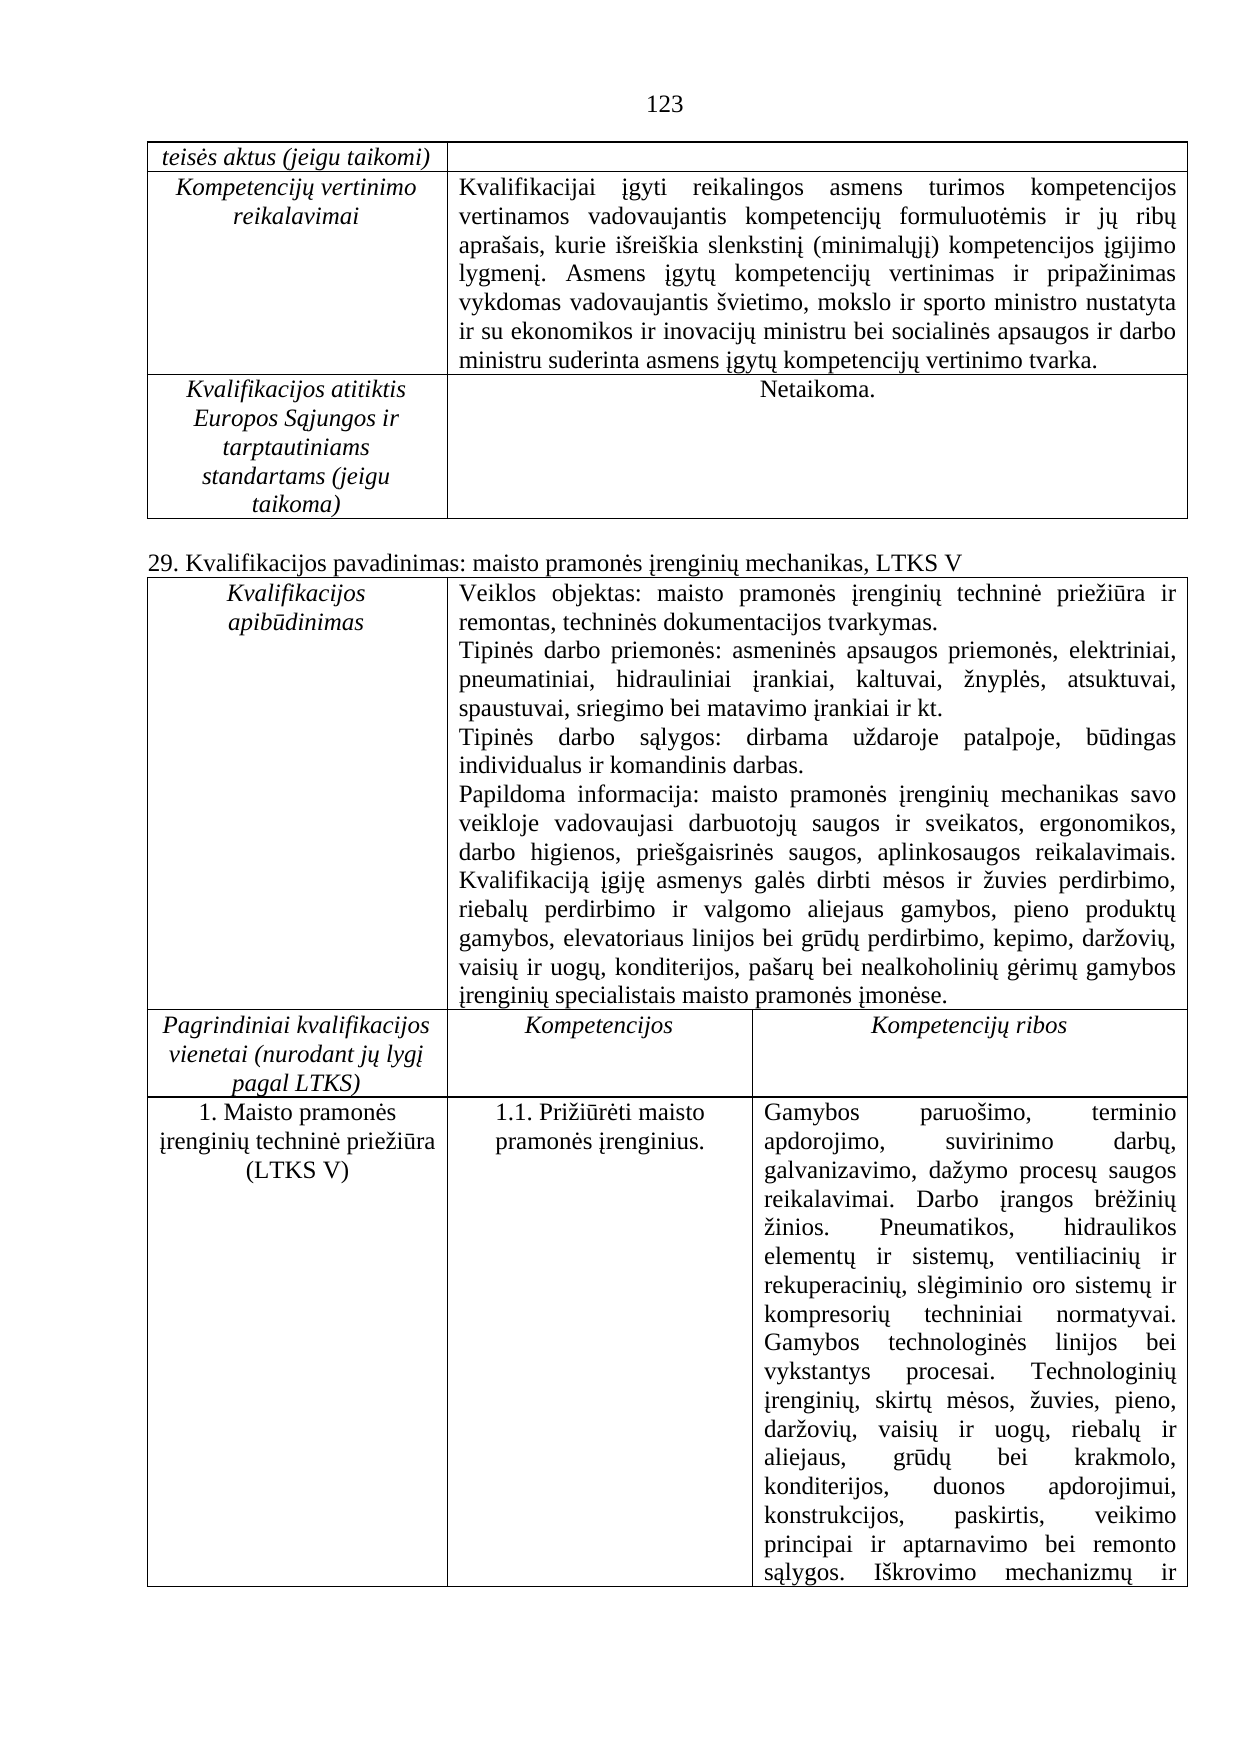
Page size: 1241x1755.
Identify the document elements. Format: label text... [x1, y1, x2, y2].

table_cell 1.1. Prižiūrėti maisto pramonės įrenginius. [448, 1098, 752, 1586]
table_cell Kompetencijų vertinimo reikalavimai [148, 172, 447, 373]
table_cell teisės aktus (jeigu taikomi) [148, 143, 447, 171]
table_header Veiklos objektas: maisto pramonės įrenginių techninė priežiūra ir remontas, techninės dokumentacijos tvarkymas. Tipinės darbo priemonės: asmeninės apsaugos priemonės, elektriniai, pneumatiniai, hidrauliniai įrankiai, kaltuvai, žnyplės, atsuktuvai, spaustuvai, sriegimo bei matavimo įrankiai ir kt. Tipinės darbo sąlygos: dirbama uždaroje patalpoje, būdingas individualus ir komandinis darbas. Papildoma informacija: maisto pramonės įrenginių mechanikas savo veikloje vadovaujasi darbuotojų saugos ir sveikatos, ergonomikos, darbo higienos, priešgaisrinės saugos, aplinkosaugos reikalavimais. Kvalifikaciją įgiję asmenys galės dirbti mėsos ir žuvies perdirbimo, riebalų perdirbimo ir valgomo aliejaus gamybos, pieno produktų gamybos, elevatoriaus linijos bei grūdų perdirbimo, kepimo, daržovių, vaisių ir uogų, konditerijos, pašarų bei nealkoholinių gėrimų gamybos įrenginių specialistais maisto pramonės įmonėse. [448, 578, 1187, 1009]
table_header Kvalifikacijos apibūdinimas [148, 578, 447, 1009]
table_cell Kompetencijų ribos [753, 1010, 1187, 1096]
table_cell Netaikoma. [448, 375, 1187, 518]
table_cell Gamybos paruošimo, terminio apdorojimo, suvirinimo darbų, galvanizavimo, dažymo procesų saugos reikalavimai. Darbo įrangos brėžinių žinios. Pneumatikos, hidraulikos elementų ir sistemų, ventiliacinių ir rekuperacinių, slėgiminio oro sistemų ir kompresorių techniniai normatyvai. Gamybos technologinės linijos bei vykstantys procesai. Technologinių įrenginių, skirtų mėsos, žuvies, pieno, daržovių, vaisių ir uogų, riebalų ir aliejaus, grūdų bei krakmolo, konditerijos, duonos apdorojimui, konstrukcijos, paskirtis, veikimo principai ir aptarnavimo bei remonto sąlygos. Iškrovimo mechanizmų ir [753, 1098, 1187, 1586]
table_cell Pagrindiniai kvalifikacijos vienetai (nurodant jų lygį pagal LTKS) [148, 1010, 447, 1096]
text 29. Kvalifikacijos pavadinimas: maisto pramonės įrenginių mechanikas, LTKS V [148, 548, 1181, 577]
table_cell Kvalifikacijai įgyti reikalingos asmens turimos kompetencijos vertinamos vadovaujantis kompetencijų formuluotėmis ir jų ribų aprašais, kurie išreiškia slenkstinį (minimalųjį) kompetencijos įgijimo lygmenį. Asmens įgytų kompetencijų vertinimas ir pripažinimas vykdomas vadovaujantis švietimo, mokslo ir sporto ministro nustatyta ir su ekonomikos ir inovacijų ministru bei socialinės apsaugos ir darbo ministru suderinta asmens įgytų kompetencijų vertinimo tvarka. [448, 172, 1187, 373]
table_cell 1. Maisto pramonės įrenginių techninė priežiūra (LTKS V) [148, 1098, 447, 1586]
table_cell [448, 143, 1187, 171]
table_cell Kompetencijos [448, 1010, 752, 1096]
table_cell Kvalifikacijos atitiktis Europos Sąjungos ir tarptautiniams standartams (jeigu taikoma) [148, 375, 447, 518]
